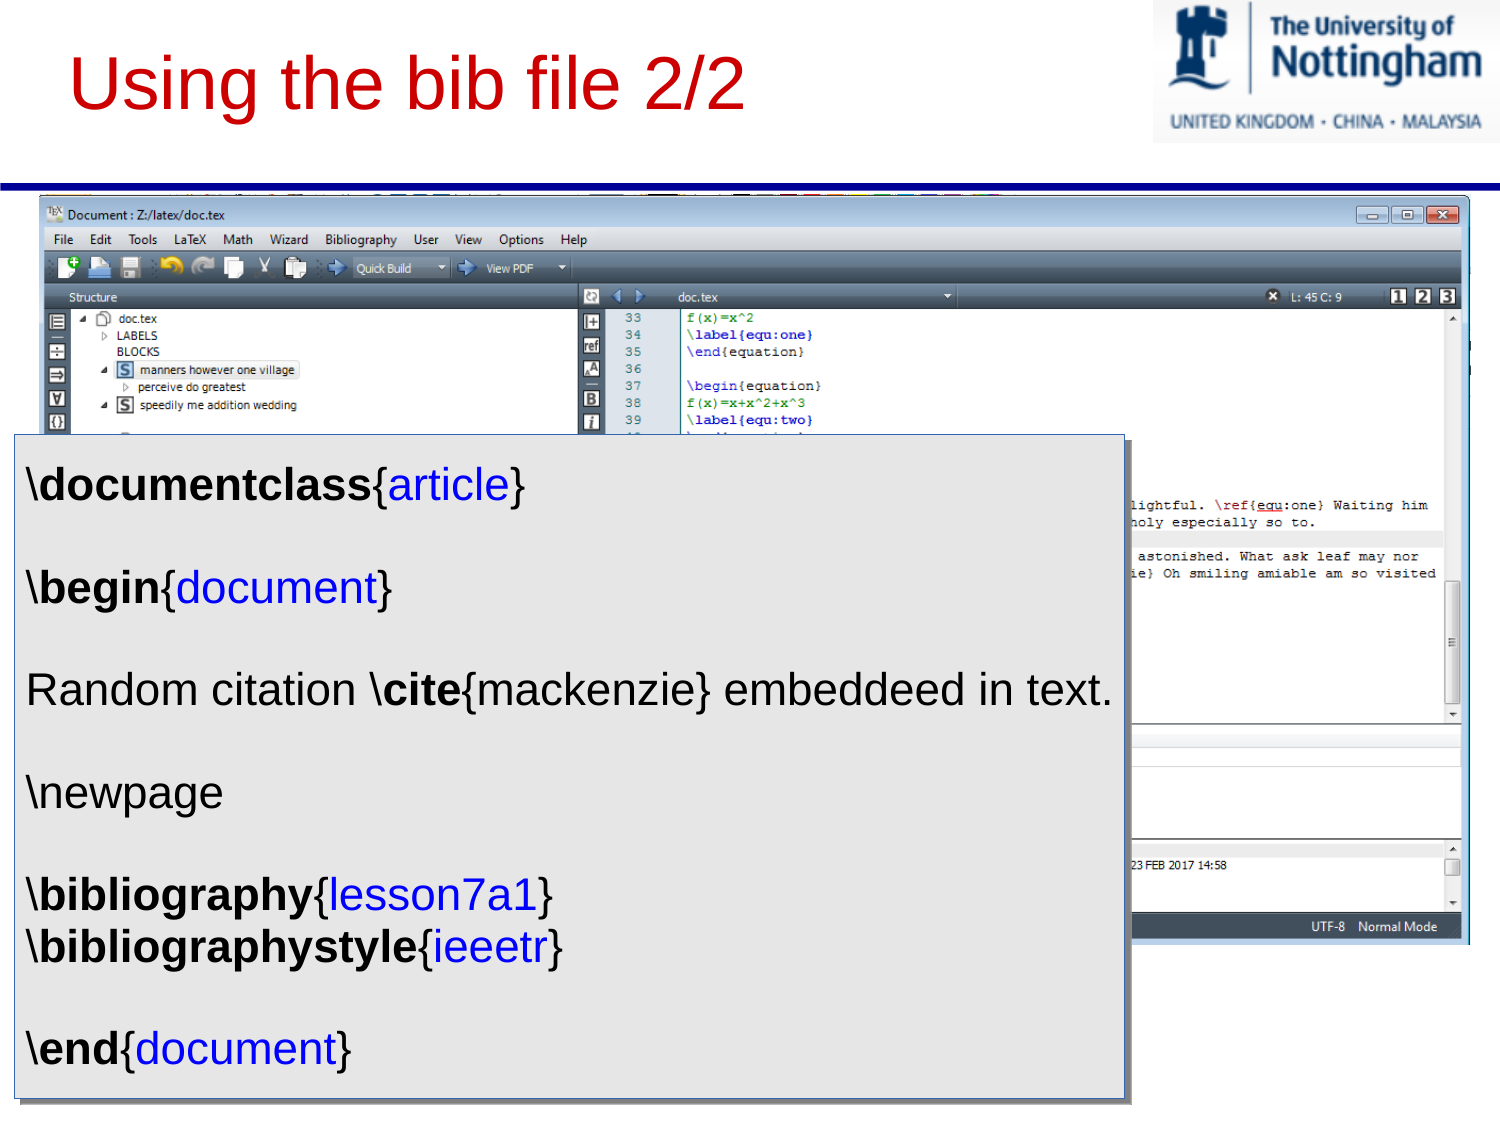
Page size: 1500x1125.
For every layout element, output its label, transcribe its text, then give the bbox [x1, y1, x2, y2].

text_box \documentclass{article} \begin{document} Random citation \cite{mackenzie} embeddeed in text. \newpage \bibliography{lesson7a1} \bibliographystyle{ieeetr} \end{document} [14, 434, 1125, 1099]
text_box Using the bib file 2/2 [53, 33, 947, 133]
picture [1153, 0, 1500, 143]
picture [39, 194, 1471, 946]
